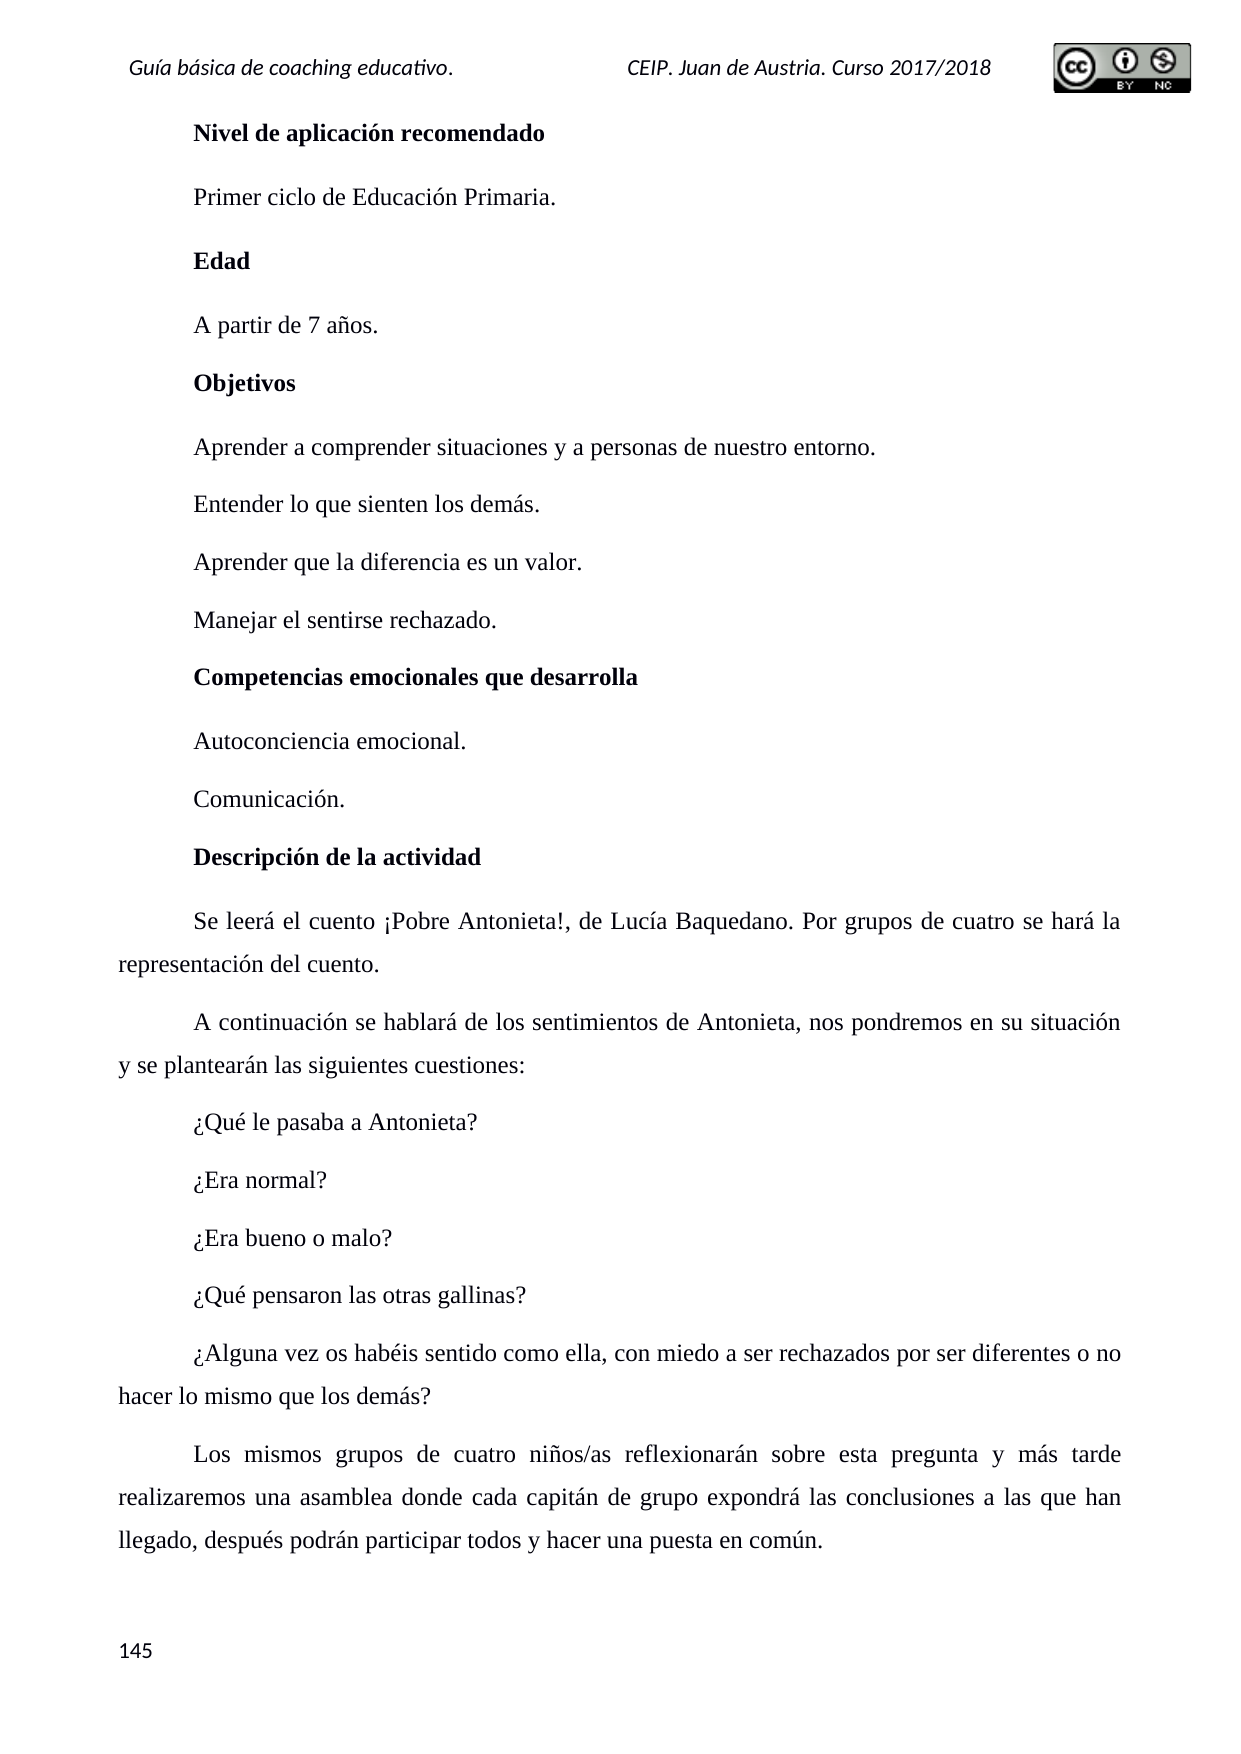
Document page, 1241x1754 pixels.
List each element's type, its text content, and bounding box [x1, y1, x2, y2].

picture [1053, 43, 1192, 93]
text ¿Era normal? [118, 1165, 1122, 1194]
text Edad [118, 246, 1122, 275]
text Entender lo que sienten los demás. [118, 489, 1122, 518]
text Comunicación. [118, 784, 1122, 813]
subtitle Descripción de la actividad [118, 842, 1122, 871]
text Aprender que la diferencia es un valor. [118, 547, 1122, 576]
subtitle Competencias emocionales que desarrolla [118, 662, 1122, 691]
text ¿Alguna vez os habéis sentido como ella, con miedo a ser rechazados por ser diferentes o no hacer lo mismo que los demás? [118, 1338, 1122, 1410]
text Los mismos grupos de cuatro niños/as reflexionarán sobre esta pregunta y más tarde realizaremos una asamblea donde cada capitán de grupo expondrá las conclusiones a las que han llegado, después podrán participar todos y hacer una puesta en común. [118, 1439, 1122, 1554]
text Autoconciencia emocional. [118, 726, 1122, 755]
text Se leerá el cuento ¡Pobre Antonieta!, de Lucía Baquedano. Por grupos de cuatro se hará la representación del cuento. [118, 906, 1122, 978]
text Nivel de aplicación recomendado [118, 118, 1122, 147]
text Aprender a comprender situaciones y a personas de nuestro entorno. [118, 432, 1122, 460]
text ¿Era bueno o malo? [118, 1223, 1122, 1252]
text A partir de 7 años. [118, 310, 1122, 339]
subtitle Objetivos [118, 368, 1122, 396]
text Manejar el sentirse rechazado. [118, 605, 1122, 633]
text ¿Qué pensaron las otras gallinas? [118, 1281, 1122, 1309]
text ¿Qué le pasaba a Antonieta? [118, 1107, 1122, 1136]
text A continuación se hablará de los sentimientos de Antonieta, nos pondremos en su situación y se plantearán las siguientes cuestiones: [118, 1007, 1122, 1078]
text Primer ciclo de Educación Primaria. [118, 182, 1122, 211]
